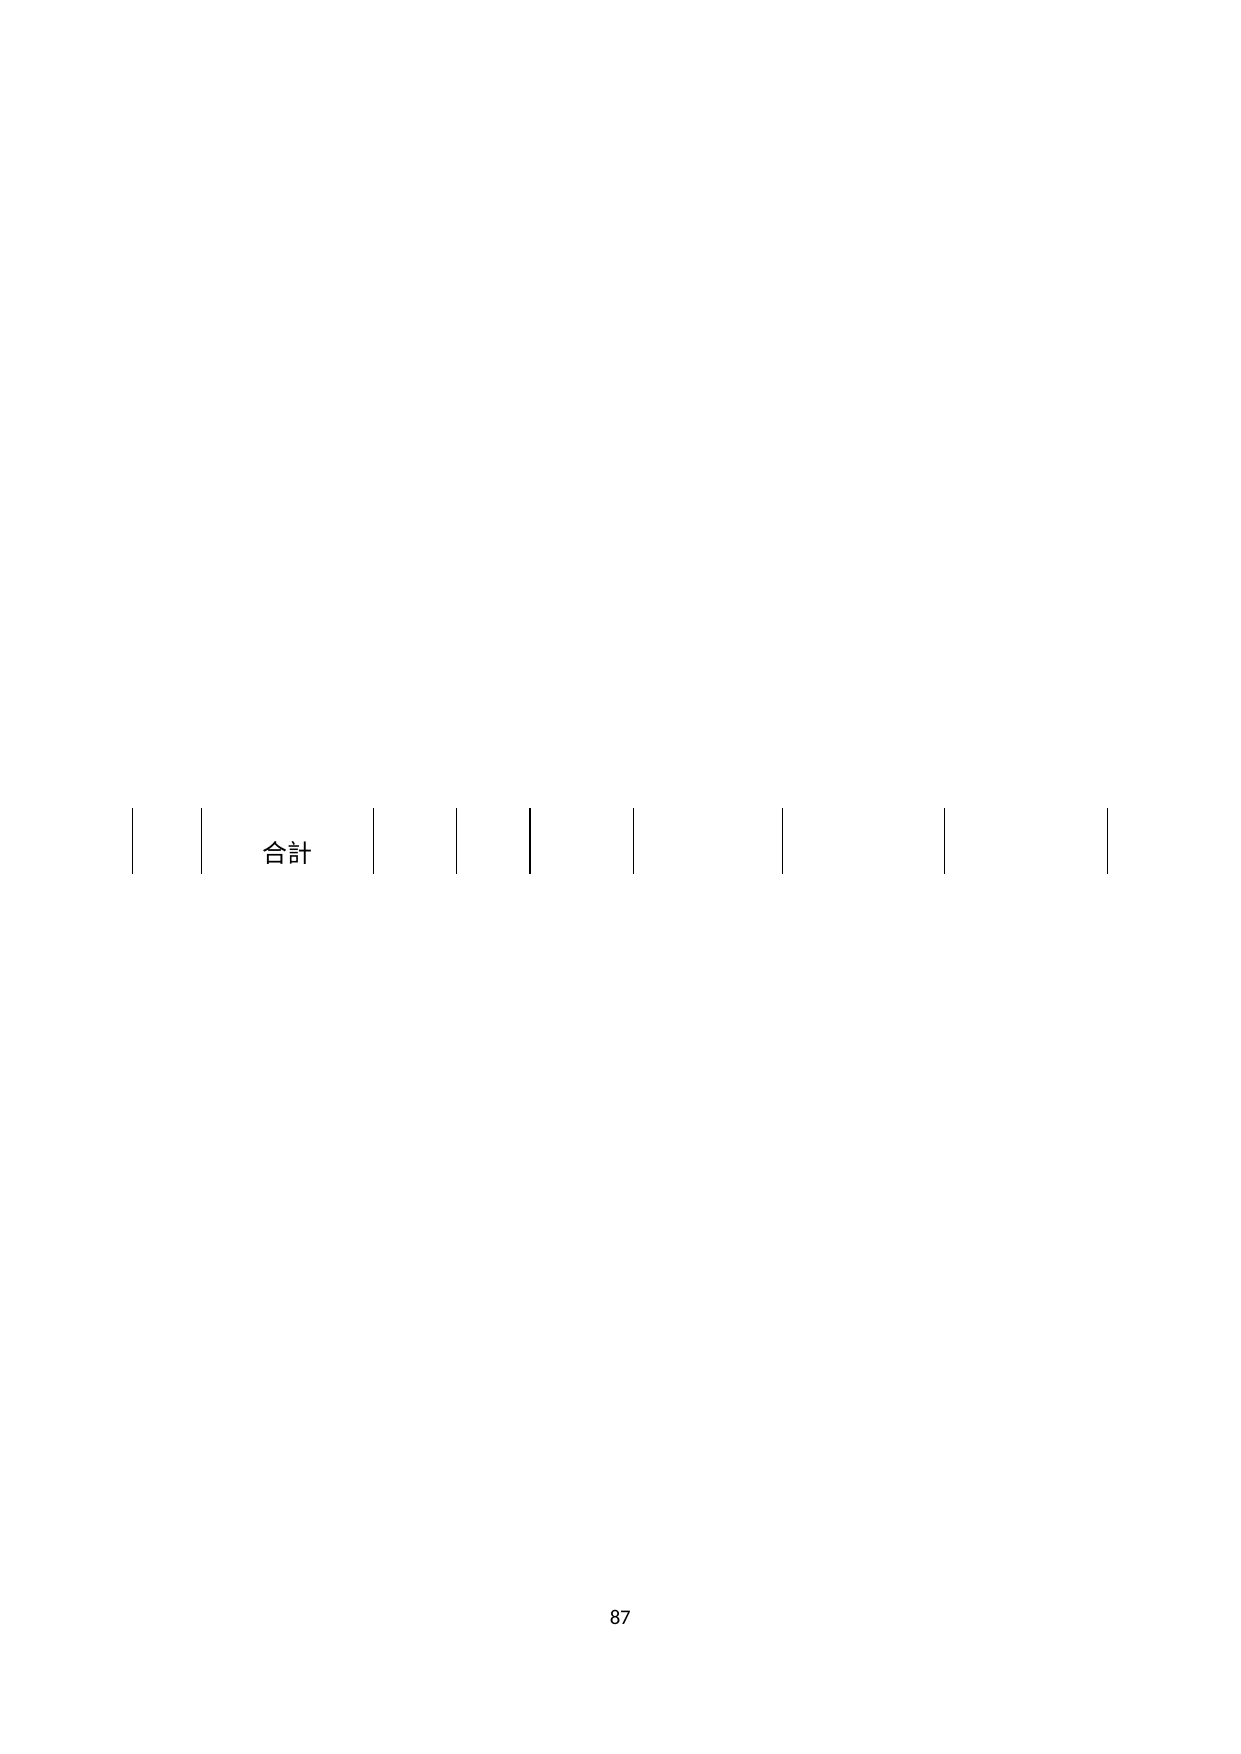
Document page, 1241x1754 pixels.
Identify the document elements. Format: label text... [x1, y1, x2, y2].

table_cell [634, 808, 782, 874]
table_cell [783, 808, 944, 874]
table_cell [374, 808, 456, 874]
table_cell 合計 [202, 808, 373, 874]
table_cell [945, 808, 1107, 874]
table_cell [531, 808, 633, 874]
table_cell [457, 808, 529, 874]
table_cell [133, 808, 201, 874]
